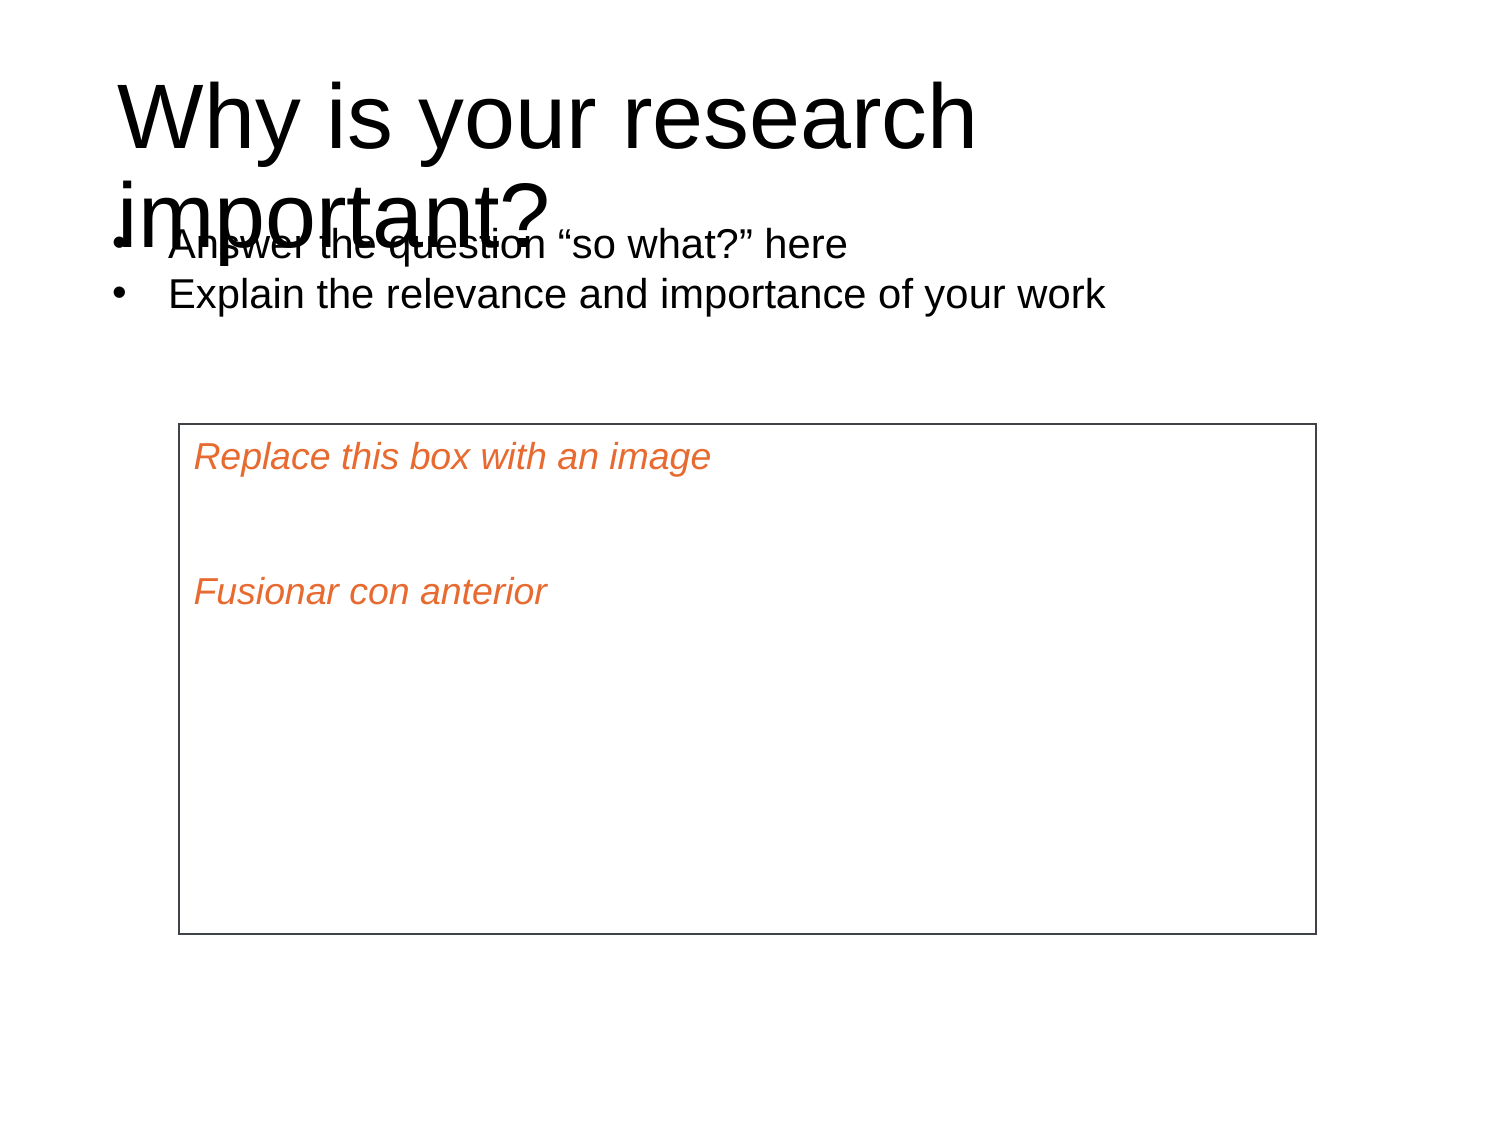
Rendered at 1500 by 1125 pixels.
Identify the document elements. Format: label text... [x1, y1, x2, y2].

text_box Replace this box with an image Fusionar con anterior [178, 424, 1317, 935]
text_box Answer the question “so what?” here Explain the relevance and importance of your work [97, 209, 1489, 375]
text_box Why is your research important? [103, 59, 1397, 278]
